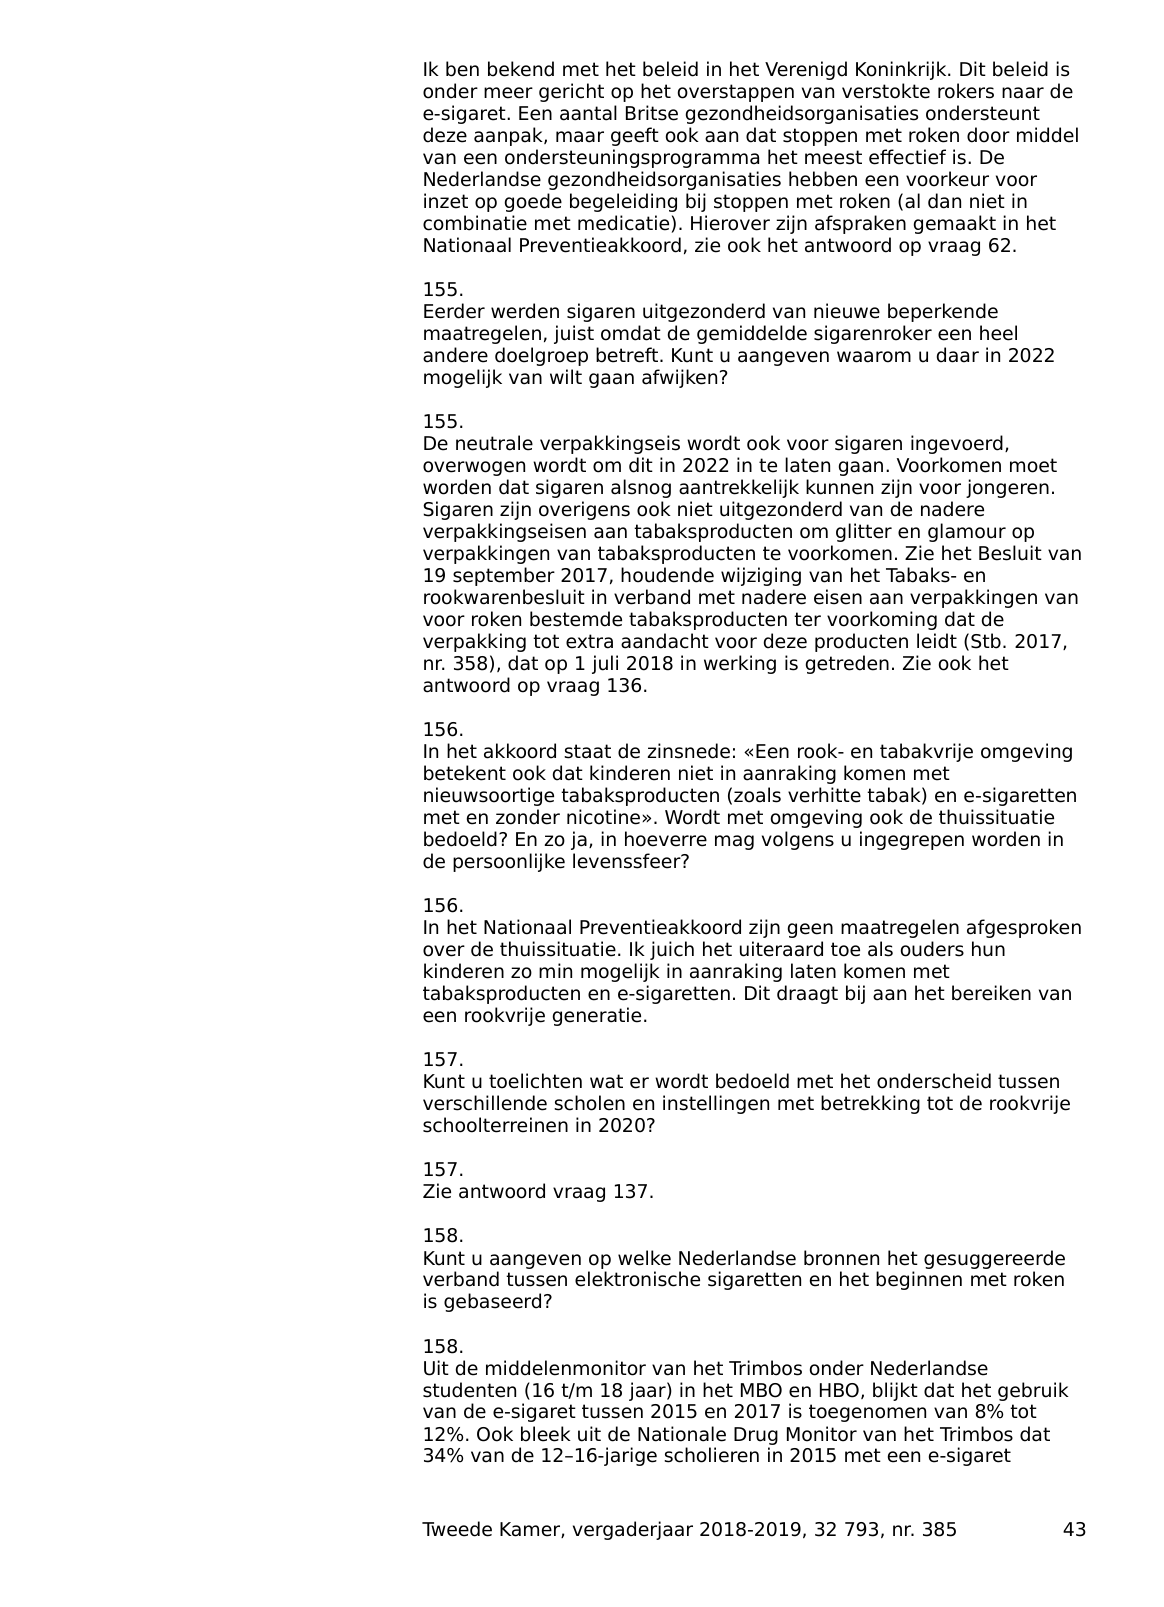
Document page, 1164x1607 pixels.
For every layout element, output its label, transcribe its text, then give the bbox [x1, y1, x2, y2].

text 155. [422, 411, 1087, 433]
text Ik ben bekend met het beleid in het Verenigd Koninkrijk. Dit beleid is onder meer gericht op het overstappen van verstokte rokers naar de e-sigaret. Een aantal Britse gezondheidsorganisaties ondersteunt deze aanpak, maar geeft ook aan dat stoppen met roken door middel van een ondersteuningsprogramma het meest effectief is. De Nederlandse gezondheidsorganisaties hebben een voorkeur voor inzet op goede begeleiding bij stoppen met roken (al dan niet in combinatie met medicatie). Hierover zijn afspraken gemaakt in het Nationaal Preventieakkoord, zie ook het antwoord op vraag 62. [422, 59, 1087, 257]
text De neutrale verpakkingseis wordt ook voor sigaren ingevoerd, overwogen wordt om dit in 2022 in te laten gaan. Voorkomen moet worden dat sigaren alsnog aantrekkelijk kunnen zijn voor jongeren. Sigaren zijn overigens ook niet uitgezonderd van de nadere verpakkingseisen aan tabaksproducten om glitter en glamour op verpakkingen van tabaksproducten te voorkomen. Zie het Besluit van 19 september 2017, houdende wijziging van het Tabaks- en rookwarenbesluit in verband met nadere eisen aan verpakkingen van voor roken bestemde tabaksproducten ter voorkoming dat de verpakking tot extra aandacht voor deze producten leidt (Stb. 2017, nr. 358), dat op 1 juli 2018 in werking is getreden. Zie ook het antwoord op vraag 136. [422, 433, 1087, 697]
text Kunt u toelichten wat er wordt bedoeld met het onderscheid tussen verschillende scholen en instellingen met betrekking tot de rookvrije schoolterreinen in 2020? [422, 1071, 1087, 1137]
text In het Nationaal Preventieakkoord zijn geen maatregelen afgesproken over de thuissituatie. Ik juich het uiteraard toe als ouders hun kinderen zo min mogelijk in aanraking laten komen met tabaksproducten en e-sigaretten. Dit draagt bij aan het bereiken van een rookvrije generatie. [422, 917, 1087, 1027]
text 158. [422, 1336, 1087, 1357]
text Eerder werden sigaren uitgezonderd van nieuwe beperkende maatregelen, juist omdat de gemiddelde sigarenroker een heel andere doelgroep betreft. Kunt u aangeven waarom u daar in 2022 mogelijk van wilt gaan afwijken? [422, 301, 1087, 389]
text In het akkoord staat de zinsnede: «Een rook- en tabakvrije omgeving betekent ook dat kinderen niet in aanraking komen met nieuwsoortige tabaksproducten (zoals verhitte tabak) en e-sigaretten met en zonder nicotine». Wordt met omgeving ook de thuissituatie bedoeld? En zo ja, in hoeverre mag volgens u ingegrepen worden in de persoonlijke levenssfeer? [422, 741, 1087, 873]
text 157. [422, 1049, 1087, 1071]
text Uit de middelenmonitor van het Trimbos onder Nederlandse studenten (16 t/m 18 jaar) in het MBO en HBO, blijkt dat het gebruik van de e-sigaret tussen 2015 en 2017 is toegenomen van 8% tot 12%. Ook bleek uit de Nationale Drug Monitor van het Trimbos dat 34% van de 12–16-jarige scholieren in 2015 met een e-sigaret [422, 1357, 1087, 1467]
text Kunt u aangeven op welke Nederlandse bronnen het gesuggereerde verband tussen elektronische sigaretten en het beginnen met roken is gebaseerd? [422, 1247, 1087, 1313]
text 155. [422, 279, 1087, 301]
text Zie antwoord vraag 137. [422, 1181, 1087, 1203]
text 156. [422, 895, 1087, 917]
text 157. [422, 1159, 1087, 1181]
text 158. [422, 1225, 1087, 1247]
text 156. [422, 719, 1087, 741]
